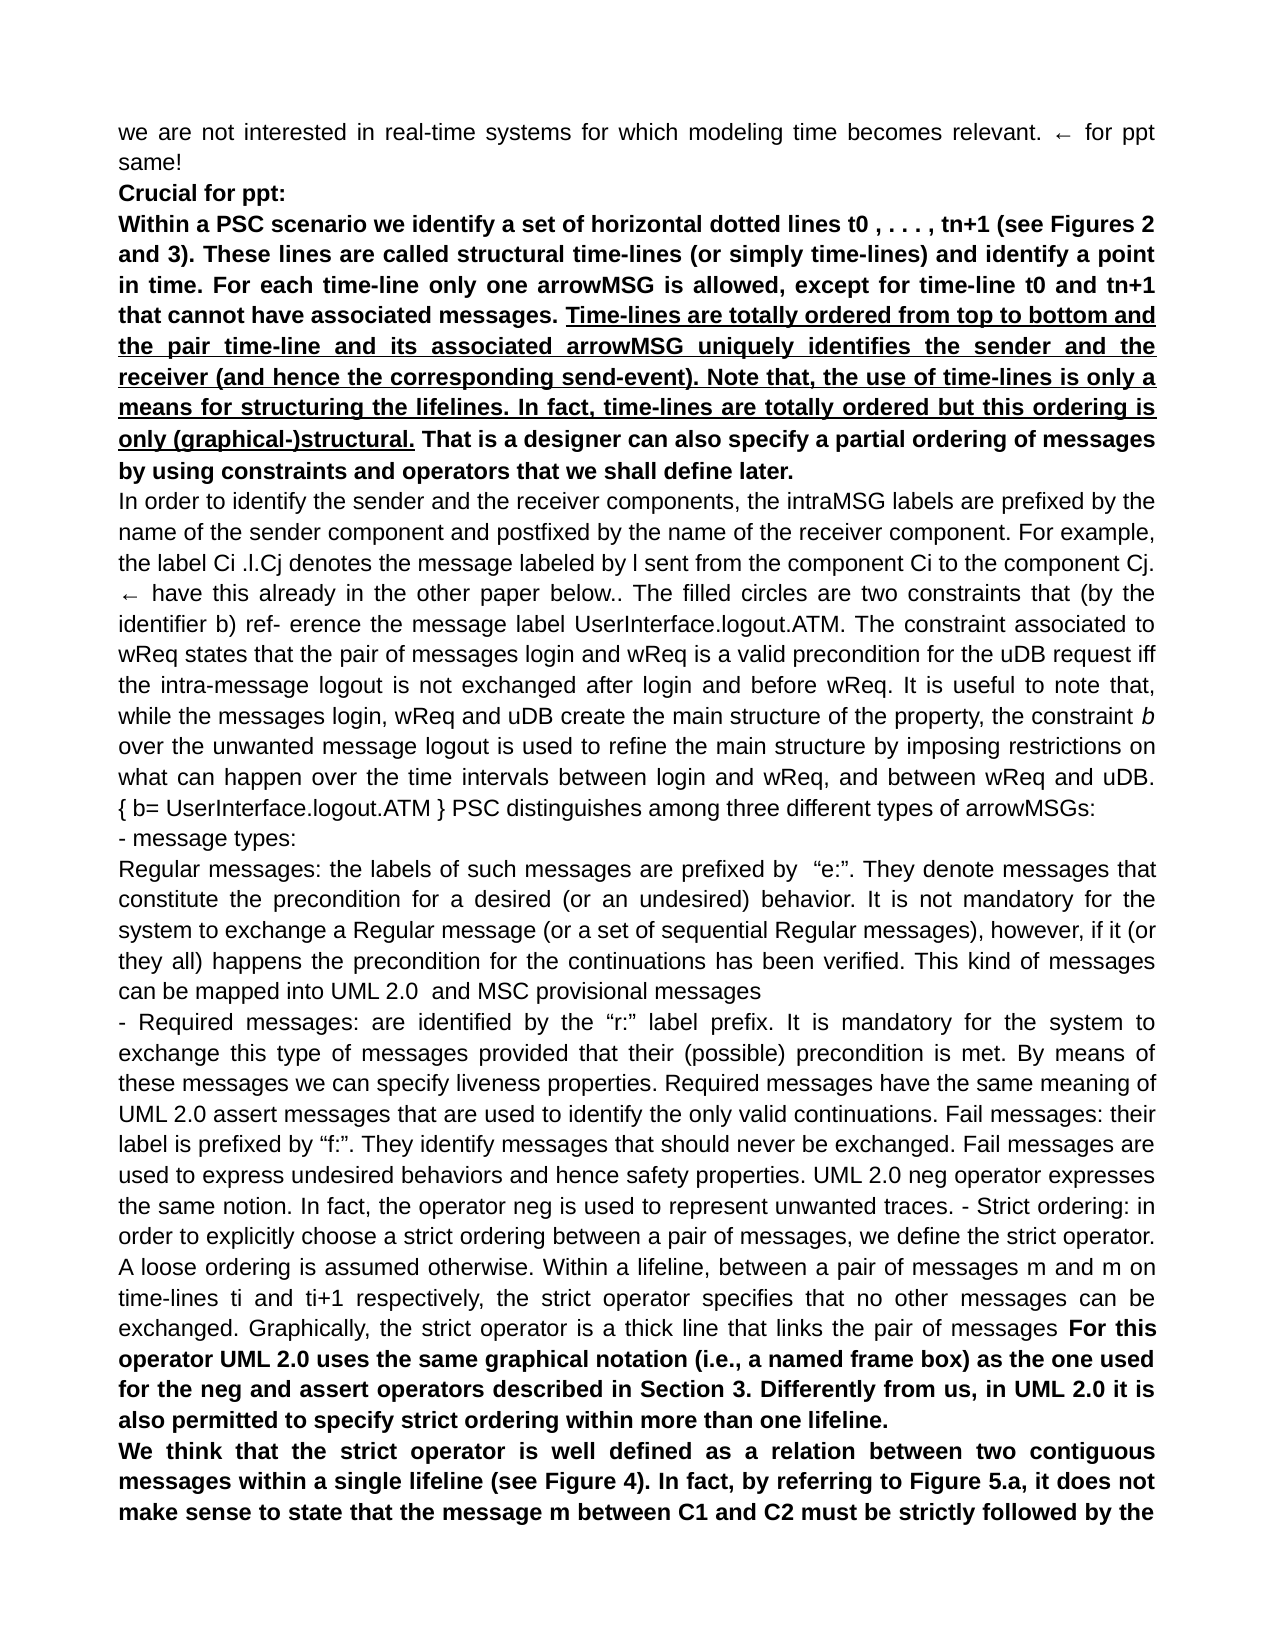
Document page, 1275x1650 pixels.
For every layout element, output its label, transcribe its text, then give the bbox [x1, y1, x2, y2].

text receiver (and hence the corresponding send-event). Note that, the use of time-lines is only a [118, 357, 1157, 387]
text We think that the strict operator is well defined as a relation between two contiguous messages within a single lifeline (see Figure 4). In fact, by referring to Figure 5.a, it does not make sense to state that the message m between C1 and C2 must be strictly followed by the [118, 1437, 1157, 1525]
text only (graphical-)structural. That is a designer can also specify a partial ordering of messages by using constraints and operators that we shall define later. [118, 419, 1157, 484]
text we are not interested in real-time systems for which modeling time becomes relevant. ← for ppt same! [118, 118, 1157, 176]
text - message types: [118, 824, 1157, 851]
text Within a PSC scenario we identify a set of horizontal dotted lines t0 , . . . , tn+1 (see Figures 2 and 3). These lines are called structural time-lines (or simply time-lines) and identify a point in time. For each time-line only one arrowMSG is allowed, except for time-line t0 and tn+1 that cannot have associated messages. Time-lines are totally ordered from top to bottom and the pair time-line and its associated arrowMSG uniquely identifies the sender and the [118, 210, 1157, 356]
text Crucial for ppt: [118, 179, 1157, 206]
text means for structuring the lifelines. In fact, time-lines are totally ordered but this ordering is [118, 388, 1157, 417]
text In order to identify the sender and the receiver components, the intraMSG labels are prefixed by the name of the sender component and postfixed by the name of the receiver component. For example, the label Ci .l.Cj denotes the message labeled by l sent from the component Ci to the component Cj. ← have this already in the other paper below.. The filled circles are two constraints that (by the identifier b) ref- erence the message label UserInterface.logout.ATM. The constraint associated to wReq states that the pair of messages login and wReq is a valid precondition for the uDB request iff the intra-message logout is not exchanged after login and before wReq. It is useful to note that, while the messages login, wReq and uDB create the main structure of the property, the constraint b over the unwanted message logout is used to refine the main structure by imposing restrictions on what can happen over the time intervals between login and wReq, and between wReq and uDB. { b= UserInterface.logout.ATM } PSC distinguishes among three different types of arrowMSGs: [118, 488, 1157, 821]
text Regular messages: the labels of such messages are prefixed by “e:”. They denote messages that constitute the precondition for a desired (or an undesired) behavior. It is not mandatory for the system to exchange a Regular message (or a set of sequential Regular messages), however, if it (or they all) happens the precondition for the continuations has been verified. This kind of messages can be mapped into UML 2.0 and MSC provisional messages [118, 855, 1157, 1004]
text - Required messages: are identified by the “r:” label prefix. It is mandatory for the system to exchange this type of messages provided that their (possible) precondition is met. By means of these messages we can specify liveness properties. Required messages have the same meaning of UML 2.0 assert messages that are used to identify the only valid continuations. Fail messages: their label is prefixed by “f:”. They identify messages that should never be exchanged. Fail messages are used to express undesired behaviors and hence safety properties. UML 2.0 neg operator expresses the same notion. In fact, the operator neg is used to represent unwanted traces. - Strict ordering: in order to explicitly choose a strict ordering between a pair of messages, we define the strict operator. A loose ordering is assumed otherwise. Within a lifeline, between a pair of messages m and m on time-lines ti and ti+1 respectively, the strict operator specifies that no other messages can be exchanged. Graphically, the strict operator is a thick line that links the pair of messages For this operator UML 2.0 uses the same graphical notation (i.e., a named frame box) as the one used for the neg and assert operators described in Section 3. Differently from us, in UML 2.0 it is also permitted to specify strict ordering within more than one lifeline. [118, 1008, 1157, 1433]
